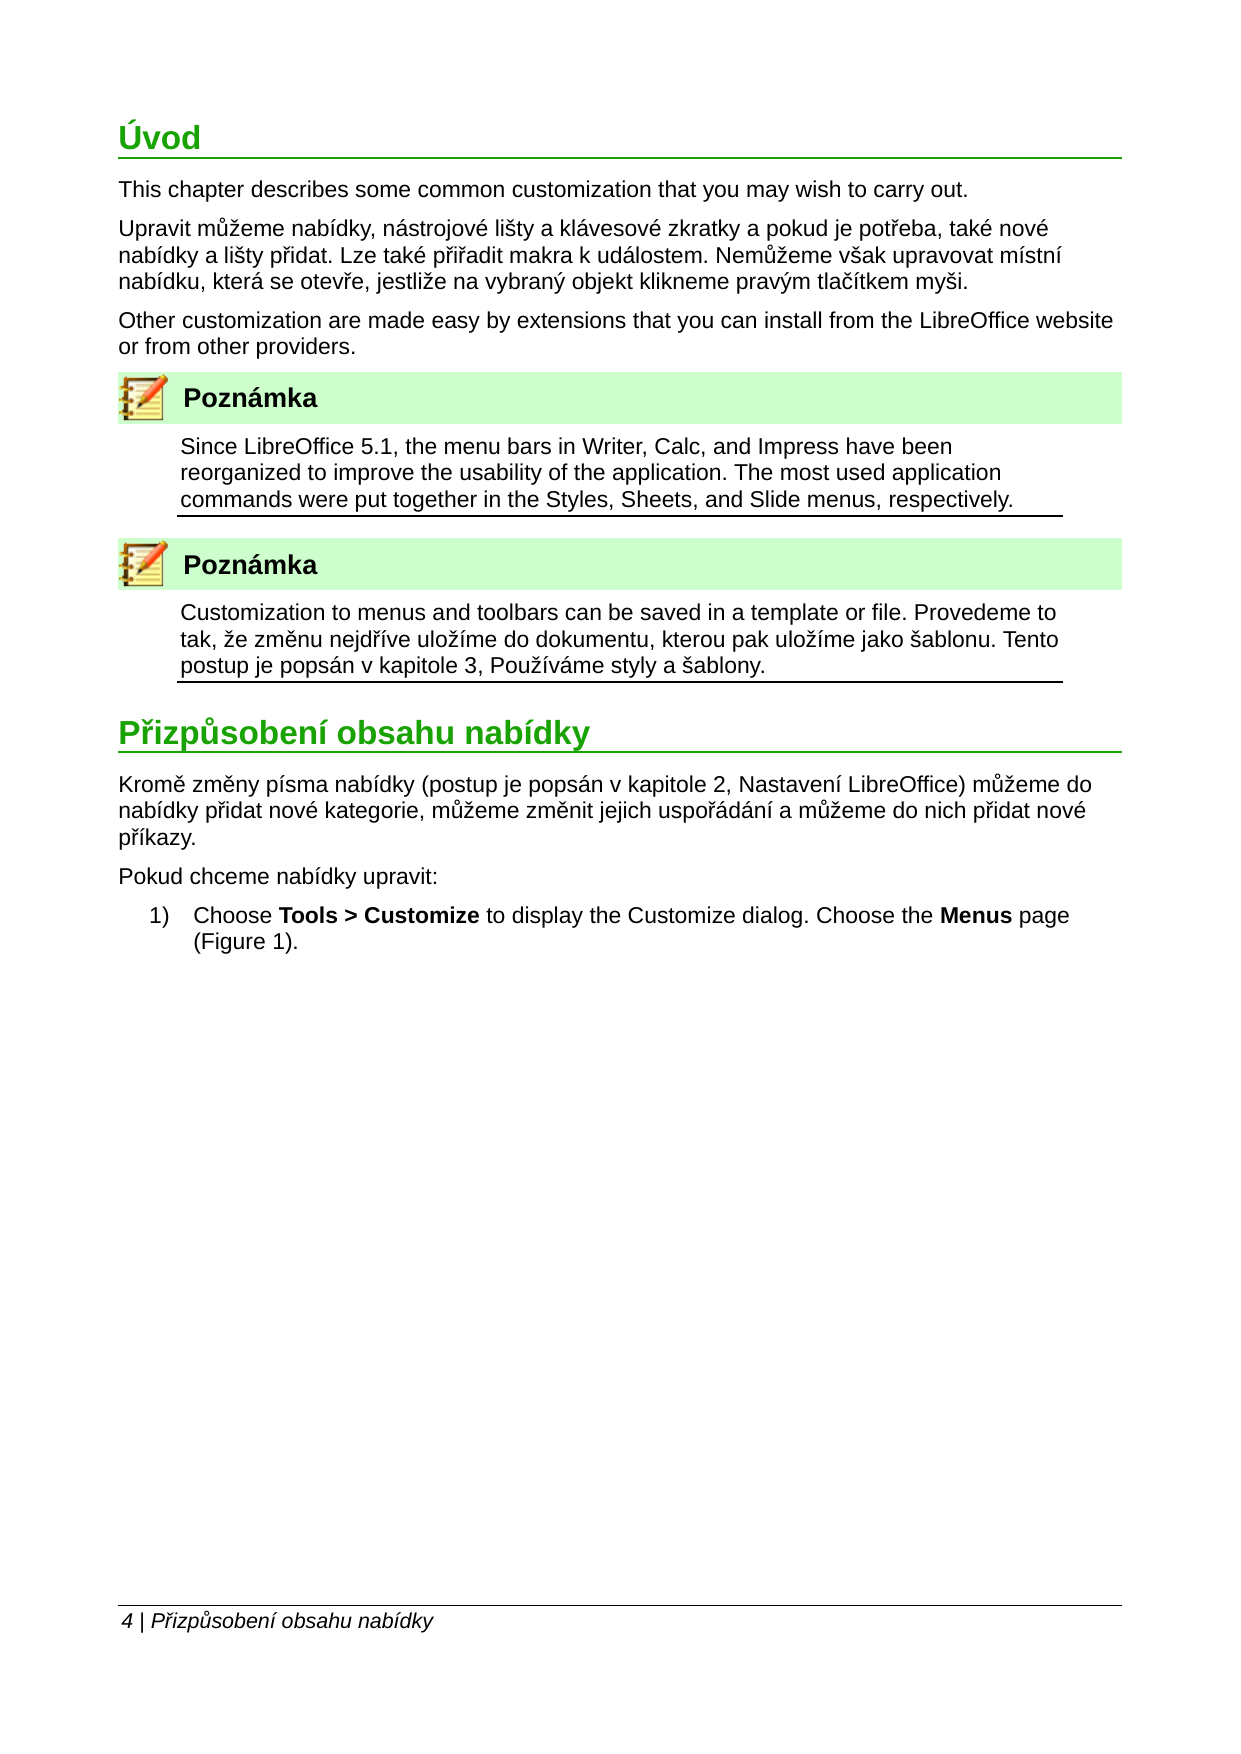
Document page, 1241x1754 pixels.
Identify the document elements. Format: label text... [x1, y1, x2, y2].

text Kromě změny písma nabídky (postup je popsán v kapitole 2, Nastavení LibreOffice) můžeme do nabídky přidat nové kategorie, můžeme změnit jejich uspořádání a můžeme do nich přidat nové příkazy. [118, 771, 1122, 850]
text Customization to menus and toolbars can be saved in a template or file. Provedeme to tak, že změnu nejdříve uložíme do dokumentu, kterou pak uložíme jako šablonu. Tento postup je popsán v kapitole 3, Používáme styly a šablony. [177, 596, 1063, 681]
picture [119, 539, 170, 590]
text This chapter describes some common customization that you may wish to carry out. [118, 176, 1122, 203]
text Since LibreOffice 5.1, the menu bars in Writer, Calc, and Impress have been reorganized to improve the usability of the application. The most used application commands were put together in the Styles, Sheets, and Slide menus, respectively. [177, 430, 1063, 515]
subtitle Poznámka [118, 538, 1122, 590]
subtitle Přizpůsobení obsahu nabídky [118, 713, 1122, 751]
subtitle Úvod [118, 118, 1122, 157]
list Pokud chceme nabídky upravit: [118, 863, 1122, 889]
picture [119, 373, 170, 424]
subtitle Poznámka [118, 372, 1122, 424]
list Choose Tools > Customize to display the Customize dialog. Choose the Menus page (Figure 1). [169, 902, 1122, 954]
text Upravit můžeme nabídky, nástrojové lišty a klávesové zkratky a pokud je potřeba, také nové nabídky a lišty přidat. Lze také přiřadit makra k událostem. Nemůžeme však upravovat místní nabídku, která se otevře, jestliže na vybraný objekt klikneme pravým tlačítkem myši. [118, 215, 1122, 294]
text Other customization are made easy by extensions that you can install from the LibreOffice website or from other providers. [118, 307, 1122, 359]
